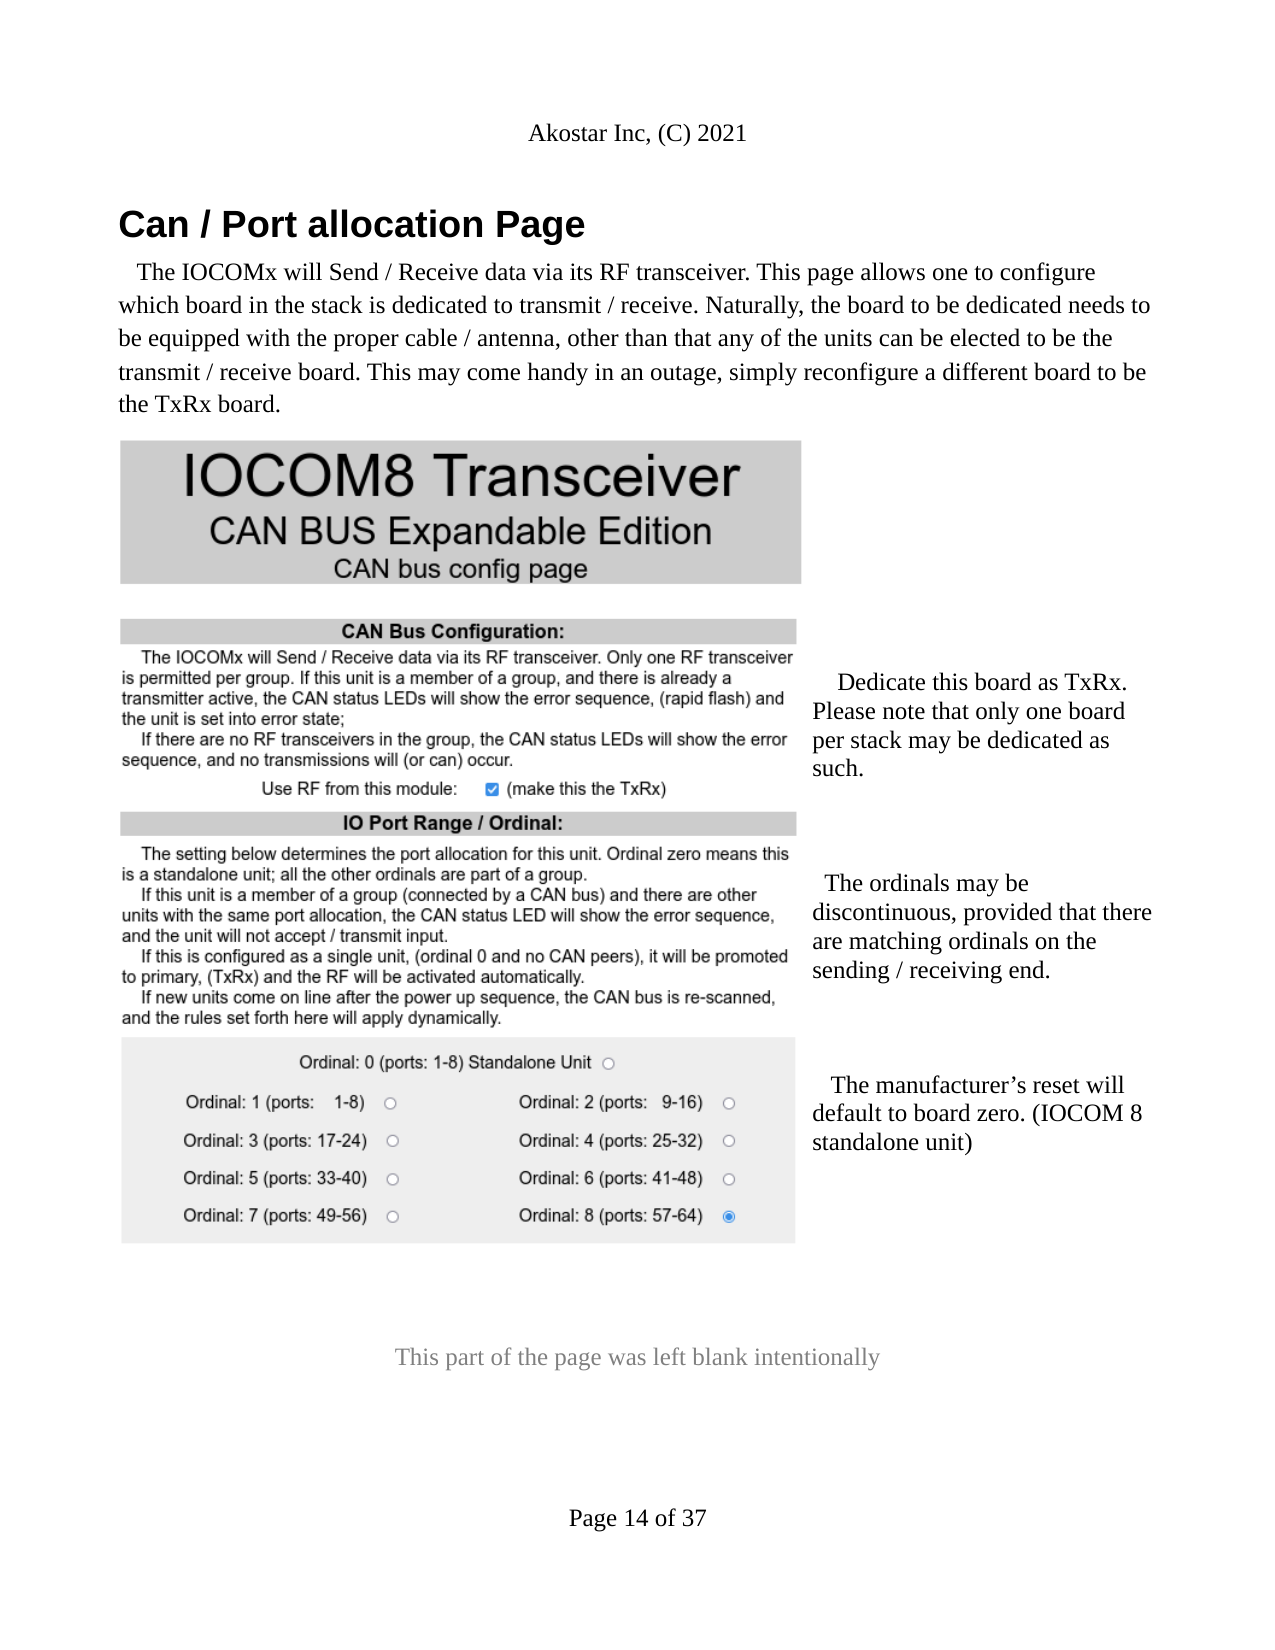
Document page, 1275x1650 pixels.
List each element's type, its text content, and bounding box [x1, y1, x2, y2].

text The IOCOMx will Send / Receive data via its RF transceiver. This page allows one to configure which board in the stack is dedicated to transmit / receive. Naturally, the board to be dedicated needs to be equipped with the proper cable / antenna, other than that any of the units can be elected to be the transmit / receive board. This may come handy in an outage, simply reconfigure a different board to be the TxRx board. [118, 257, 1157, 418]
subtitle Can / Port allocation Page [118, 201, 1157, 245]
picture [118, 437, 805, 1247]
text This part of the page was left blank intentionally [118, 1342, 1157, 1371]
table_header [805, 437, 812, 1247]
table_header Dedicate this board as TxRx. Please note that only one board per stack may be dedicated as such. The ordinals may be discontinuous, provided that there are matching ordinals on the sending / receiving end. The manufacturer’s reset will default to board zero. (IOCOM 8 standalone unit) [812, 437, 1157, 1247]
